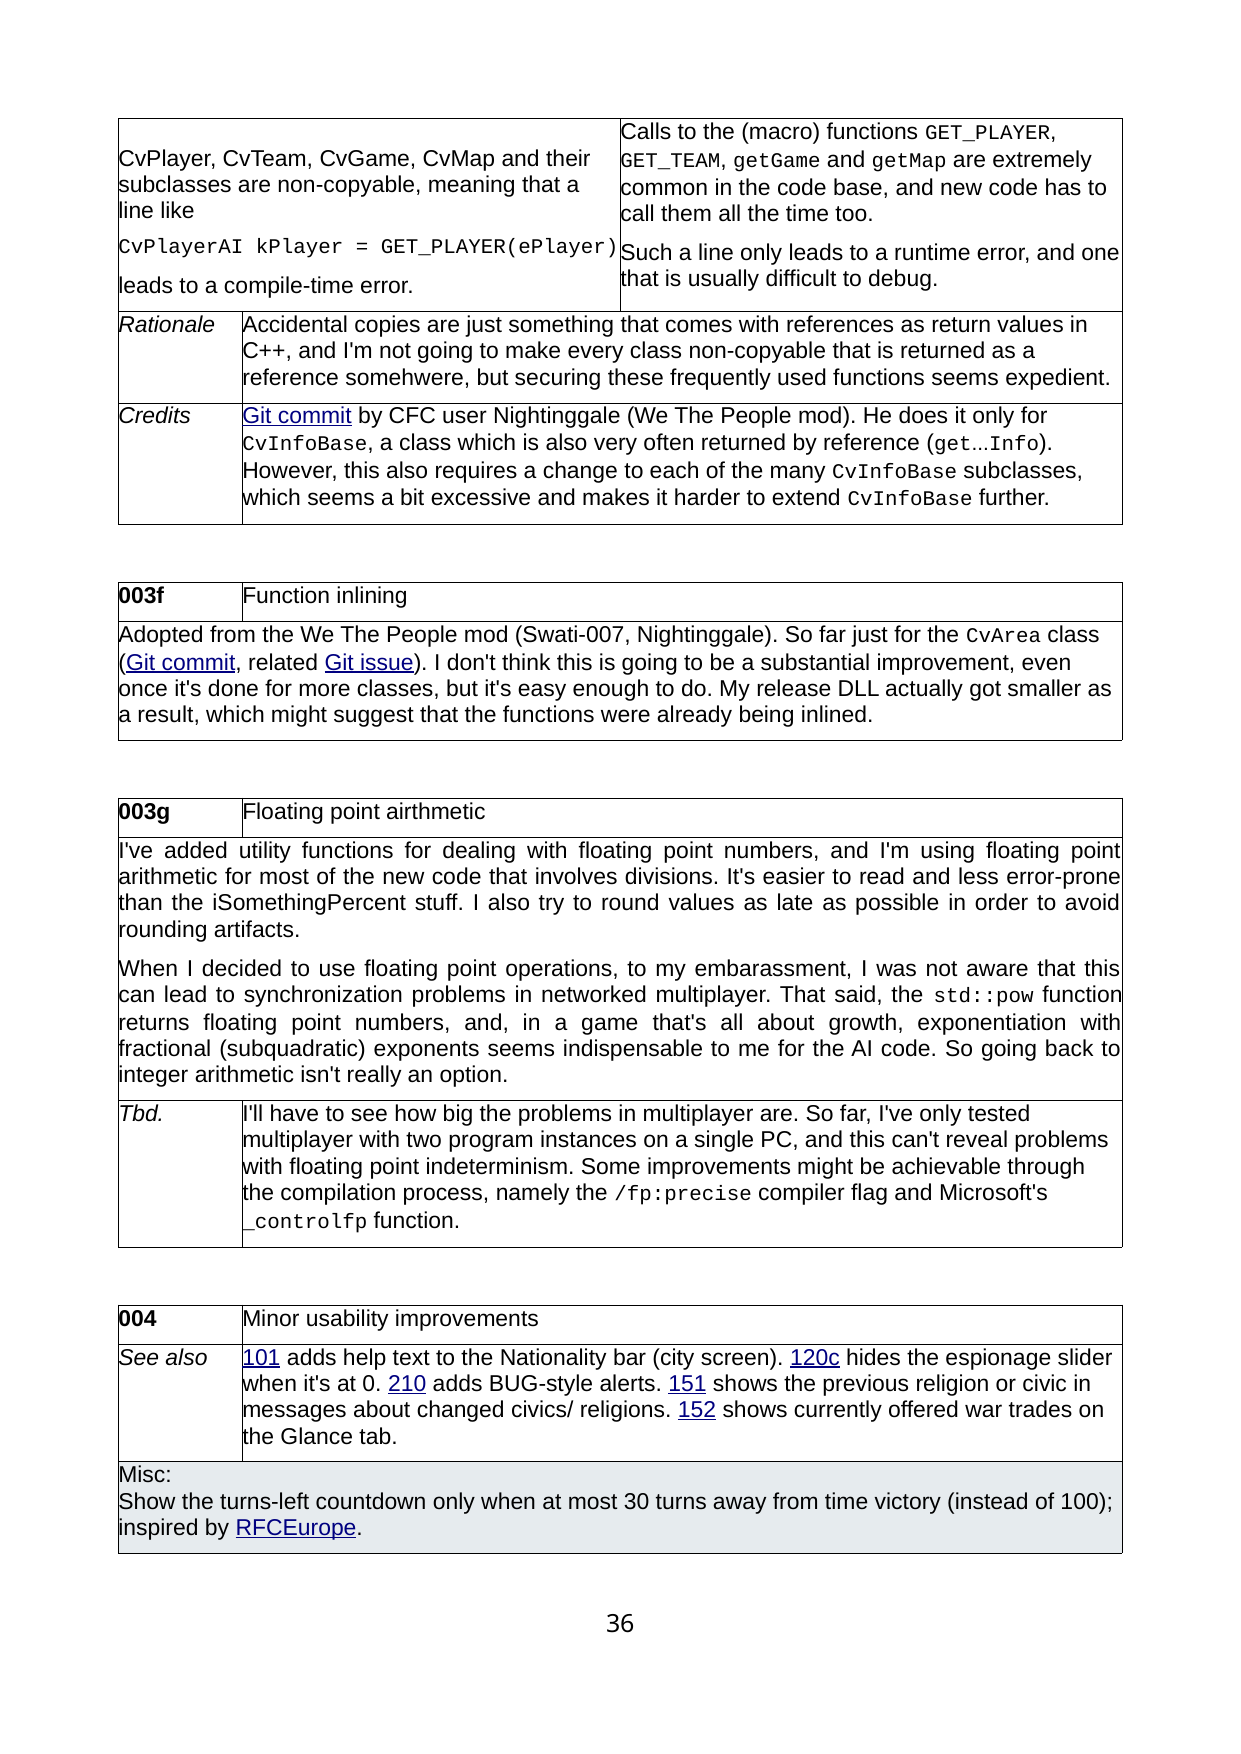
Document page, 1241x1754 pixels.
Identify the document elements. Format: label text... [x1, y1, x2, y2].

table_cell See also [119, 1345, 242, 1461]
table_cell Misc: Show the turns-left countdown only when at most 30 turns away from time victory (instead of 100); inspired by RFCEurope. [119, 1462, 1122, 1553]
table_cell Adopted from the We The People mod (Swati-007, Nightinggale). So far just for the CvArea class (Git commit, related Git issue). I don't think this is going to be a substantial improvement, even once it's done for more classes, but it's easy enough to do. My release DLL actually got smaller as a result, which might suggest that the functions were already being inlined. [119, 622, 1122, 740]
table_cell 101 adds help text to the Nationality bar (city screen). 120c hides the espionage slider when it's at 0. 210 adds BUG-style alerts. 151 shows the previous religion or civic in messages about changed civics/ religions. 152 shows currently offered war trades on the Glance tab. [243, 1345, 1122, 1461]
table_cell Accidental copies are just something that comes with references as return values in C++, and I'm not going to make every class non-copyable that is returned as a reference somehwere, but securing these frequently used functions seems expedient. [243, 312, 1122, 402]
table_cell I've added utility functions for dealing with floating point numbers, and I'm using floating point arithmetic for most of the new code that involves divisions. It's easier to read and less error-prone than the iSomethingPercent stuff. I also try to round values as late as possible in order to avoid rounding artifacts. When I decided to use floating point operations, to my embarassment, I was not aware that this can lead to synchronization problems in networked multiplayer. That said, the std::pow function returns floating point numbers, and, in a game that's all about growth, exponentiation with fractional (subquadratic) exponents seems indispensable to me for the AI code. So going back to integer arithmetic isn't really an option. [119, 838, 1122, 1100]
table_cell Git commit by CFC user Nightinggale (We The People mod). He does it only for CvInfoBase, a class which is also very often returned by reference (get...Info). However, this also requires a change to each of the many CvInfoBase subclasses, which seems a bit excessive and makes it harder to extend CvInfoBase further. [243, 404, 1122, 524]
table_header 003f [119, 583, 242, 621]
table_header 004 [119, 1306, 242, 1343]
table_header Function inlining [243, 583, 1122, 621]
table_header Minor usability improvements [243, 1306, 1122, 1343]
table_cell Rationale [119, 312, 242, 402]
table_cell Credits [119, 404, 242, 524]
table_header Floating point airthmetic [243, 799, 1122, 837]
table_cell Tbd. [119, 1101, 242, 1247]
table_header 003g [119, 799, 242, 837]
table_cell CvPlayer, CvTeam, CvGame, CvMap and their subclasses are non-copyable, meaning that a line like CvPlayerAI kPlayer = GET_PLAYER(ePlayer) leads to a compile-time error. [119, 119, 620, 311]
table_cell Calls to the (macro) functions GET_PLAYER, GET_TEAM, getGame and getMap are extremely common in the code base, and new code has to call them all the time too. Such a line only leads to a runtime error, and one that is usually difficult to debug. [621, 119, 1122, 311]
table_cell I'll have to see how big the problems in multiplayer are. So far, I've only tested multiplayer with two program instances on a single PC, and this can't reveal problems with floating point indeterminism. Some improvements might be achievable through the compilation process, namely the /fp:precise compiler flag and Microsoft's _controlfp function. [243, 1101, 1122, 1247]
